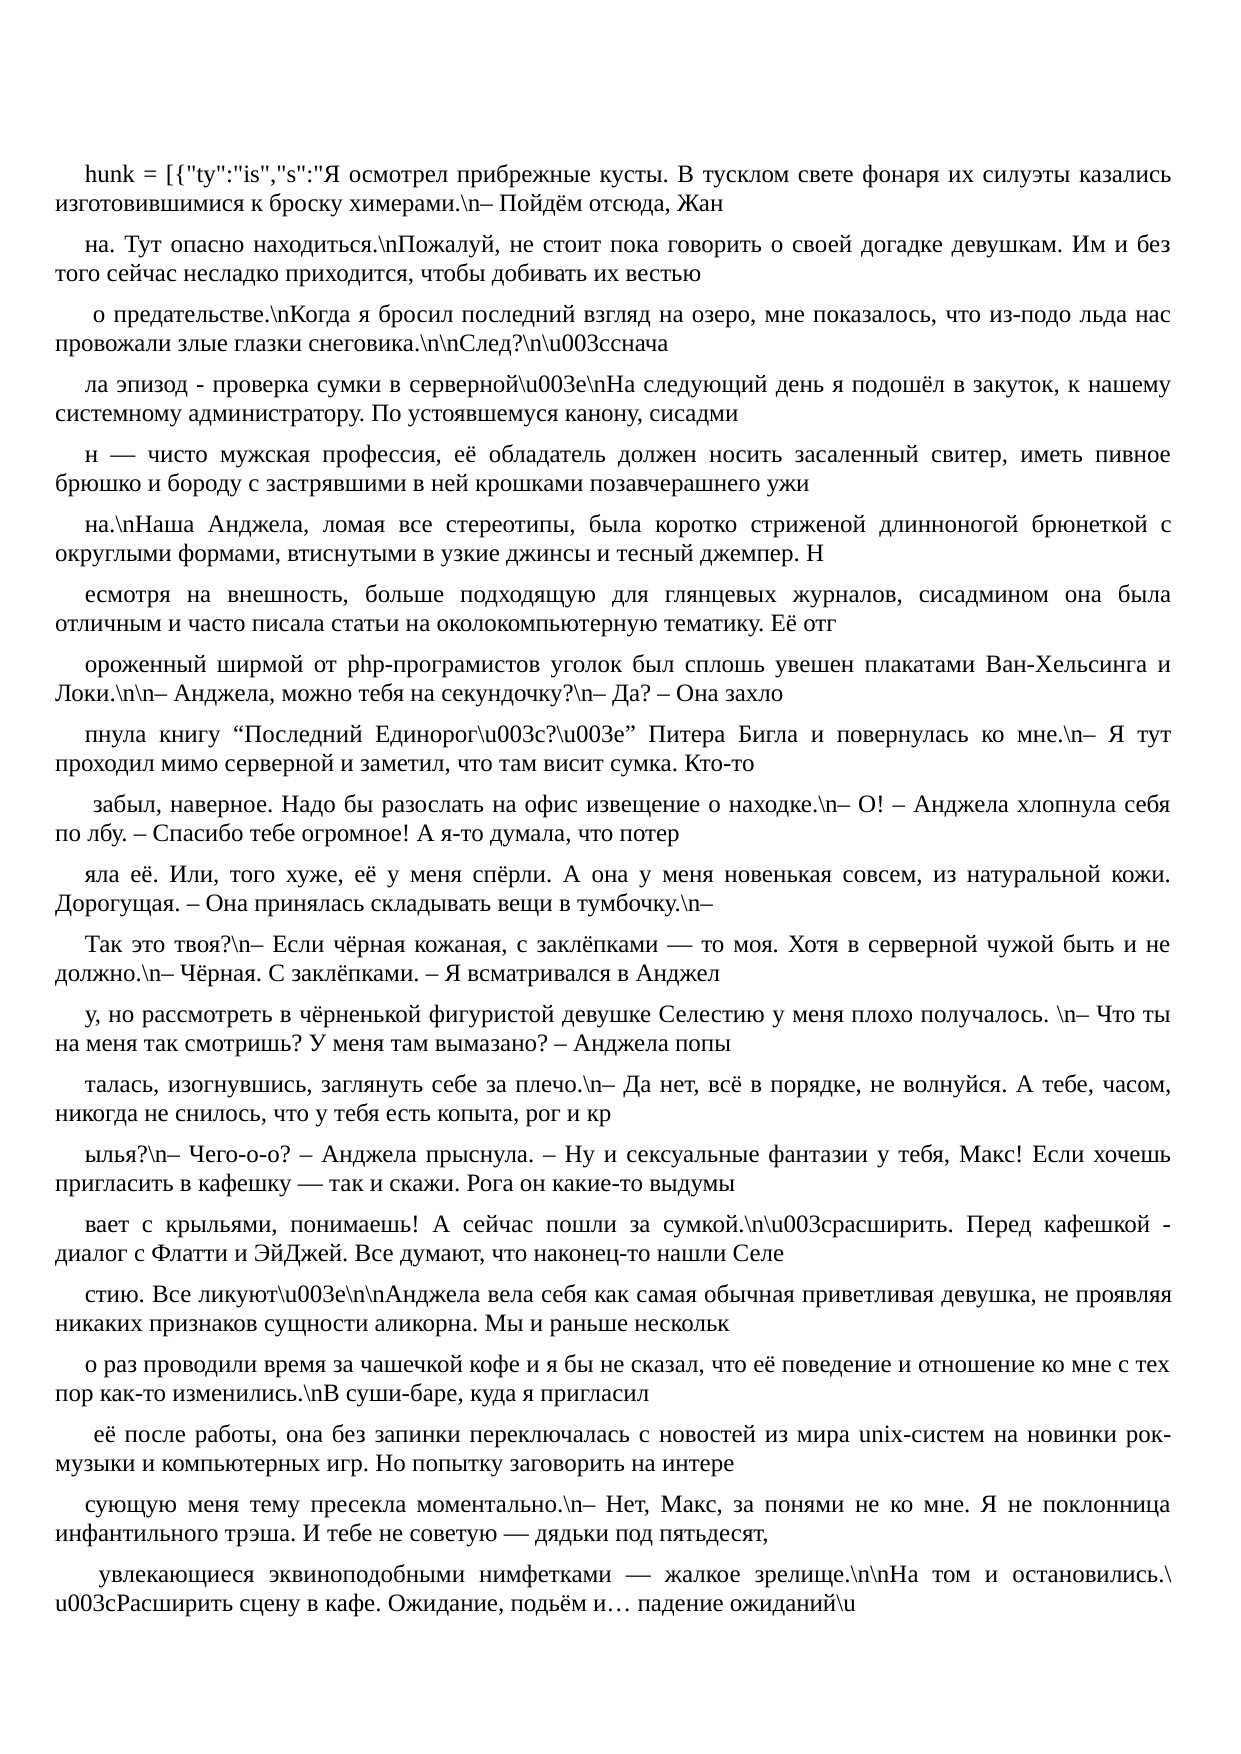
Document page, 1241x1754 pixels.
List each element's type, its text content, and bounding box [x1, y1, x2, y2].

text на. Тут опасно находиться.\nПожалуй, не стоит пока говорить о своей догадке девушкам. Им и без того сейчас несладко приходится, чтобы добивать их вестью [55, 229, 1172, 287]
text увлекающиеся эквиноподобными нимфетками — жалкое зрелище.\n\nНа том и остановились.\u003cРасширить сцену в кафе. Ожидание, подьём и… падение ожиданий\u [55, 1559, 1172, 1617]
text ороженный ширмой от php-програмистов уголок был сплошь увешен плакатами Ван-Хельсинга и Локи.\n\n– Анджела, можно тебя на секундочку?\n– Да? – Она захло [55, 649, 1172, 707]
text о раз проводили время за чашечкой кофе и я бы не сказал, что её поведение и отношение ко мне с тех пор как-то изменились.\nВ суши-баре, куда я пригласил [55, 1349, 1172, 1407]
text на.\nНаша Анджела, ломая все стереотипы, была коротко стриженой длинноногой брюнеткой с округлыми формами, втиснутыми в узкие джинсы и тесный джемпер. Н [55, 509, 1172, 567]
text яла её. Или, того хуже, её у меня спёрли. А она у меня новенькая совсем, из натуральной кожи. Дорогущая. – Она принялась складывать вещи в тумбочку.\n– [55, 859, 1172, 917]
text о предательстве.\nКогда я бросил последний взгляд на озеро, мне показалось, что из-подо льда нас провожали злые глазки снеговика.\n\nСлед?\n\u003cснача [55, 299, 1172, 357]
text н — чисто мужская профессия, её обладатель должен носить засаленный свитер, иметь пивное брюшко и бороду с застрявшими в ней крошками позавчерашнего ужи [55, 439, 1172, 497]
text забыл, наверное. Надо бы разослать на офис извещение о находке.\n– О! – Анджела хлопнула себя по лбу. – Спасибо тебе огромное! А я-то думала, что потер [55, 789, 1172, 847]
text ылья?\n– Чего-о-о? – Анджела прыснула. – Ну и сексуальные фантазии у тебя, Макс! Если хочешь пригласить в кафешку — так и скажи. Рога он какие-то выдумы [55, 1139, 1172, 1197]
text её после работы, она без запинки переключалась с новостей из мира unix-систем на новинки рок-музыки и компьютерных игр. Но попытку заговорить на интере [55, 1419, 1172, 1477]
text hunk = [{"ty":"is","s":"Я осмотрел прибрежные кусты. В тусклом свете фонаря их силуэты казались изготовившимися к броску химерами.\n– Пойдём отсюда, Жан [55, 159, 1172, 217]
text есмотря на внешность, больше подходящую для глянцевых журналов, сисадмином она была отличным и часто писала статьи на околокомпьютерную тематику. Её отг [55, 579, 1172, 637]
text у, но рассмотреть в чёрненькой фигуристой девушке Селестию у меня плохо получалось. \n– Что ты на меня так смотришь? У меня там вымазано? – Анджела попы [55, 999, 1172, 1057]
text вает с крыльями, понимаешь! А сейчас пошли за сумкой.\n\u003cрасширить. Перед кафешкой - диалог с Флатти и ЭйДжей. Все думают, что наконец-то нашли Селе [55, 1209, 1172, 1267]
text сующую меня тему пресекла моментально.\n– Нет, Макс, за понями не ко мне. Я не поклонница инфантильного трэша. И тебе не советую — дядьки под пятьдесят, [55, 1489, 1172, 1547]
text талась, изогнувшись, заглянуть себе за плечо.\n– Да нет, всё в порядке, не волнуйся. А тебе, часом, никогда не снилось, что у тебя есть копыта, рог и кр [55, 1069, 1172, 1127]
text пнула книгу “Последний Единорог\u003c?\u003e” Питера Бигла и повернулась ко мне.\n– Я тут проходил мимо серверной и заметил, что там висит сумка. Кто-то [55, 719, 1172, 777]
text стию. Все ликуют\u003e\n\nАнджела вела себя как самая обычная приветливая девушка, не проявляя никаких признаков сущности аликорна. Мы и раньше нескольк [55, 1279, 1172, 1337]
text ла эпизод - проверка сумки в серверной\u003e\nНа следующий день я подошёл в закуток, к нашему системному администратору. По устоявшемуся канону, сисадми [55, 369, 1172, 427]
text Так это твоя?\n– Если чёрная кожаная, с заклёпками — то моя. Хотя в серверной чужой быть и не должно.\n– Чёрная. С заклёпками. – Я всматривался в Анджел [55, 929, 1172, 987]
